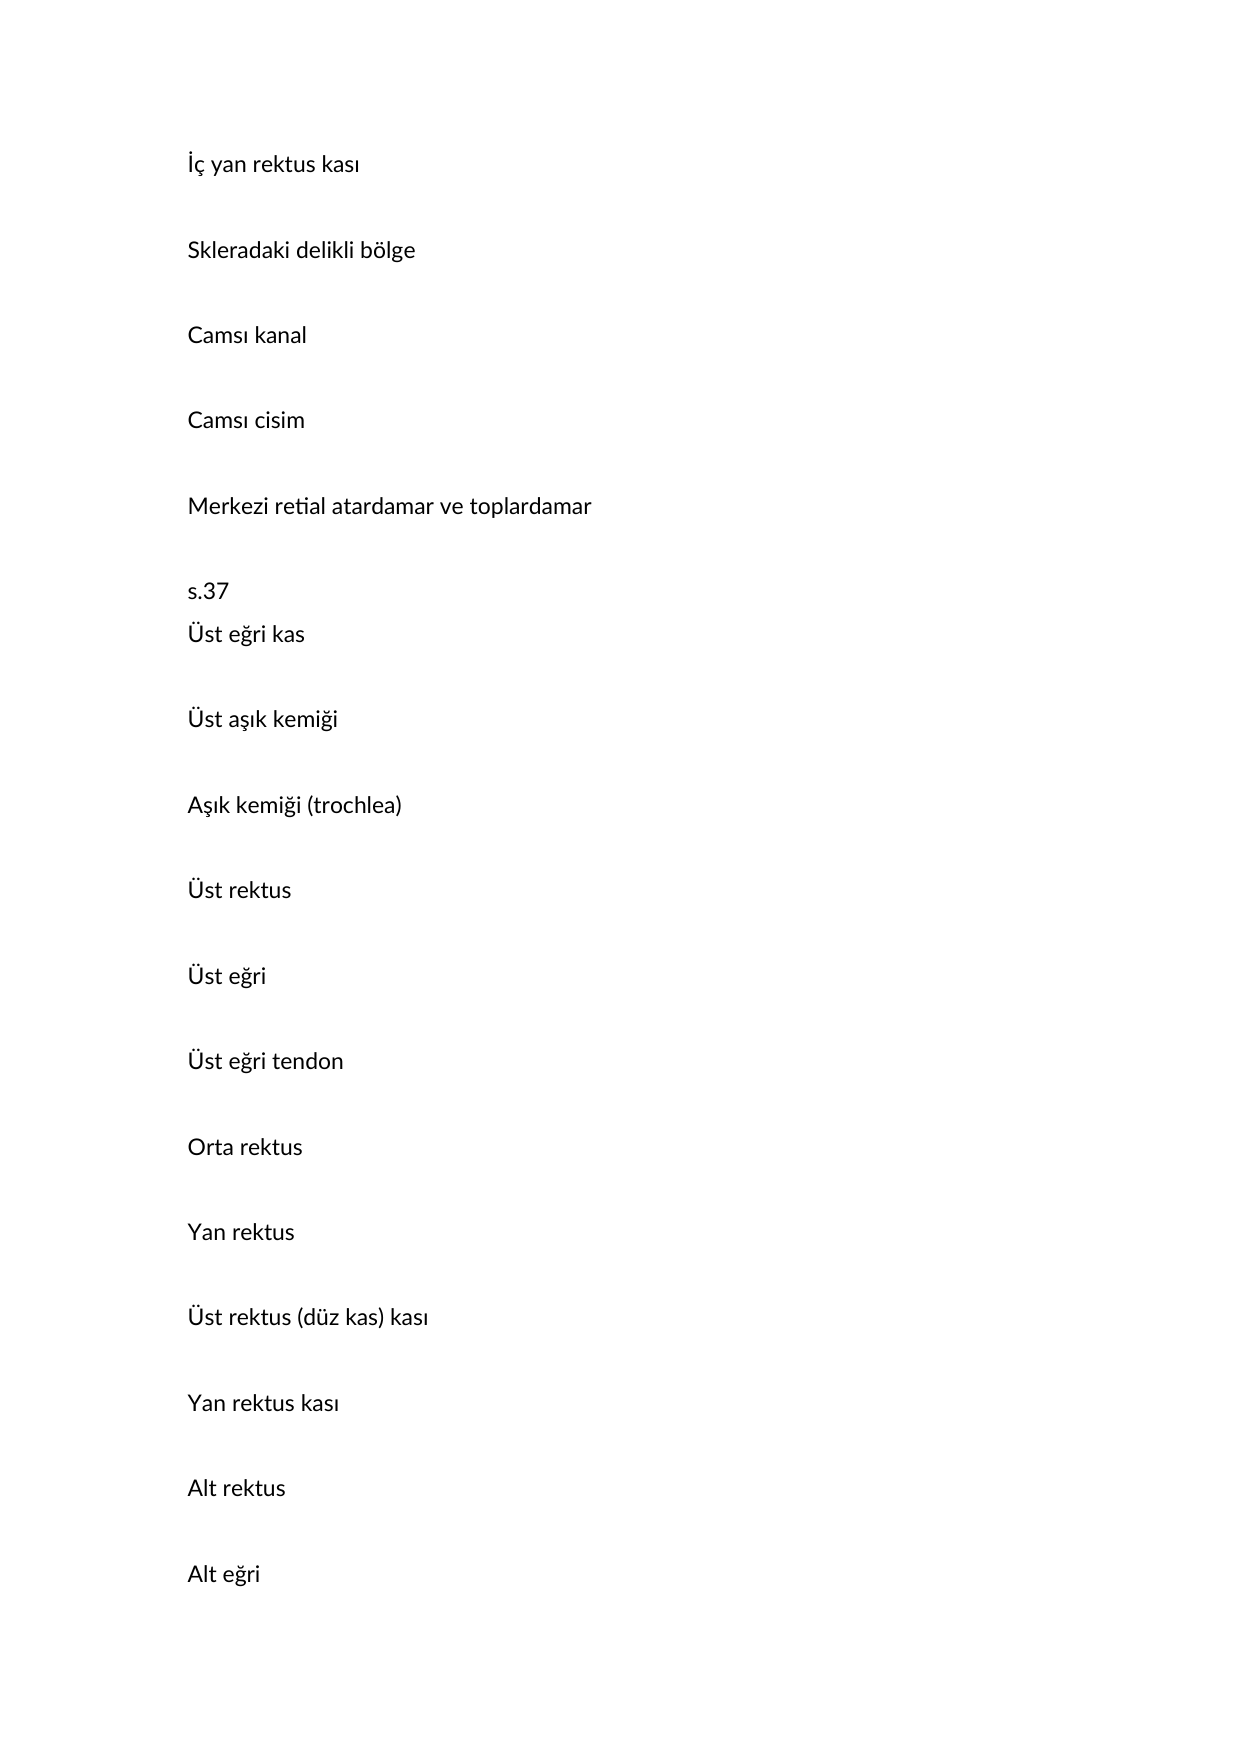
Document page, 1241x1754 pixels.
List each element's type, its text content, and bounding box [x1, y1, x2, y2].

text Üst eğri [150, 961, 1090, 989]
text Üst rektus [150, 876, 1090, 903]
text Üst aşık kemiği [150, 705, 1090, 733]
text Skleradaki delikli bölge [150, 235, 1090, 263]
text Yan rektus [150, 1218, 1090, 1245]
text Camsı cisim [150, 406, 1090, 434]
text Merkezi retial atardamar ve toplardamar [150, 492, 1090, 519]
text Üst eğri tendon [150, 1047, 1090, 1074]
text Yan rektus kası [150, 1388, 1090, 1416]
text Üst eğri kas [150, 620, 1090, 647]
text Alt rektus [150, 1474, 1090, 1501]
text s.37 [150, 577, 1090, 604]
text Aşık kemiği (trochlea) [150, 791, 1090, 818]
text Üst rektus (düz kas) kası [150, 1303, 1090, 1331]
text Camsı kanal [150, 321, 1090, 348]
text Orta rektus [150, 1132, 1090, 1160]
text Alt eğri [150, 1559, 1090, 1587]
text İç yan rektus kası [150, 150, 1090, 177]
